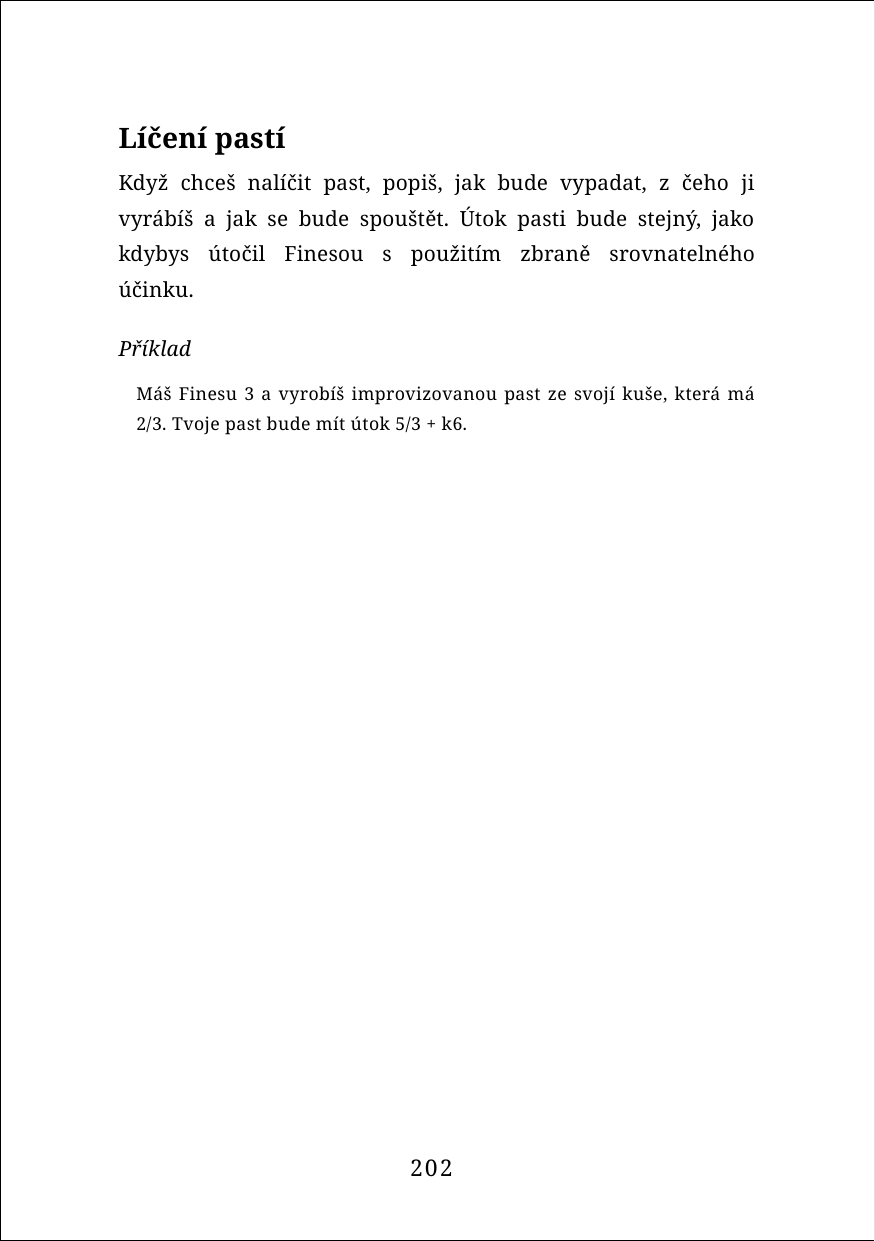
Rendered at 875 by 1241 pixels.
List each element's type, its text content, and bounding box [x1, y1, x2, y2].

subtitle Líčení pastí [118, 118, 756, 157]
text Příklad [118, 334, 756, 362]
text Máš Finesu 3 a vyrobíš improvizovanou past ze svojí kuše, která má 2/3. Tvoje past bude mít útok 5/3 + k6. [136, 381, 756, 436]
text Když chceš nalíčit past, popiš, jak bude vypadat, z čeho ji vyrábíš a jak se bude spouštět. Útok pasti bude stejný, jako kdybys útočil Finesou s použitím zbraně srovnatelného účinku. [118, 168, 756, 303]
